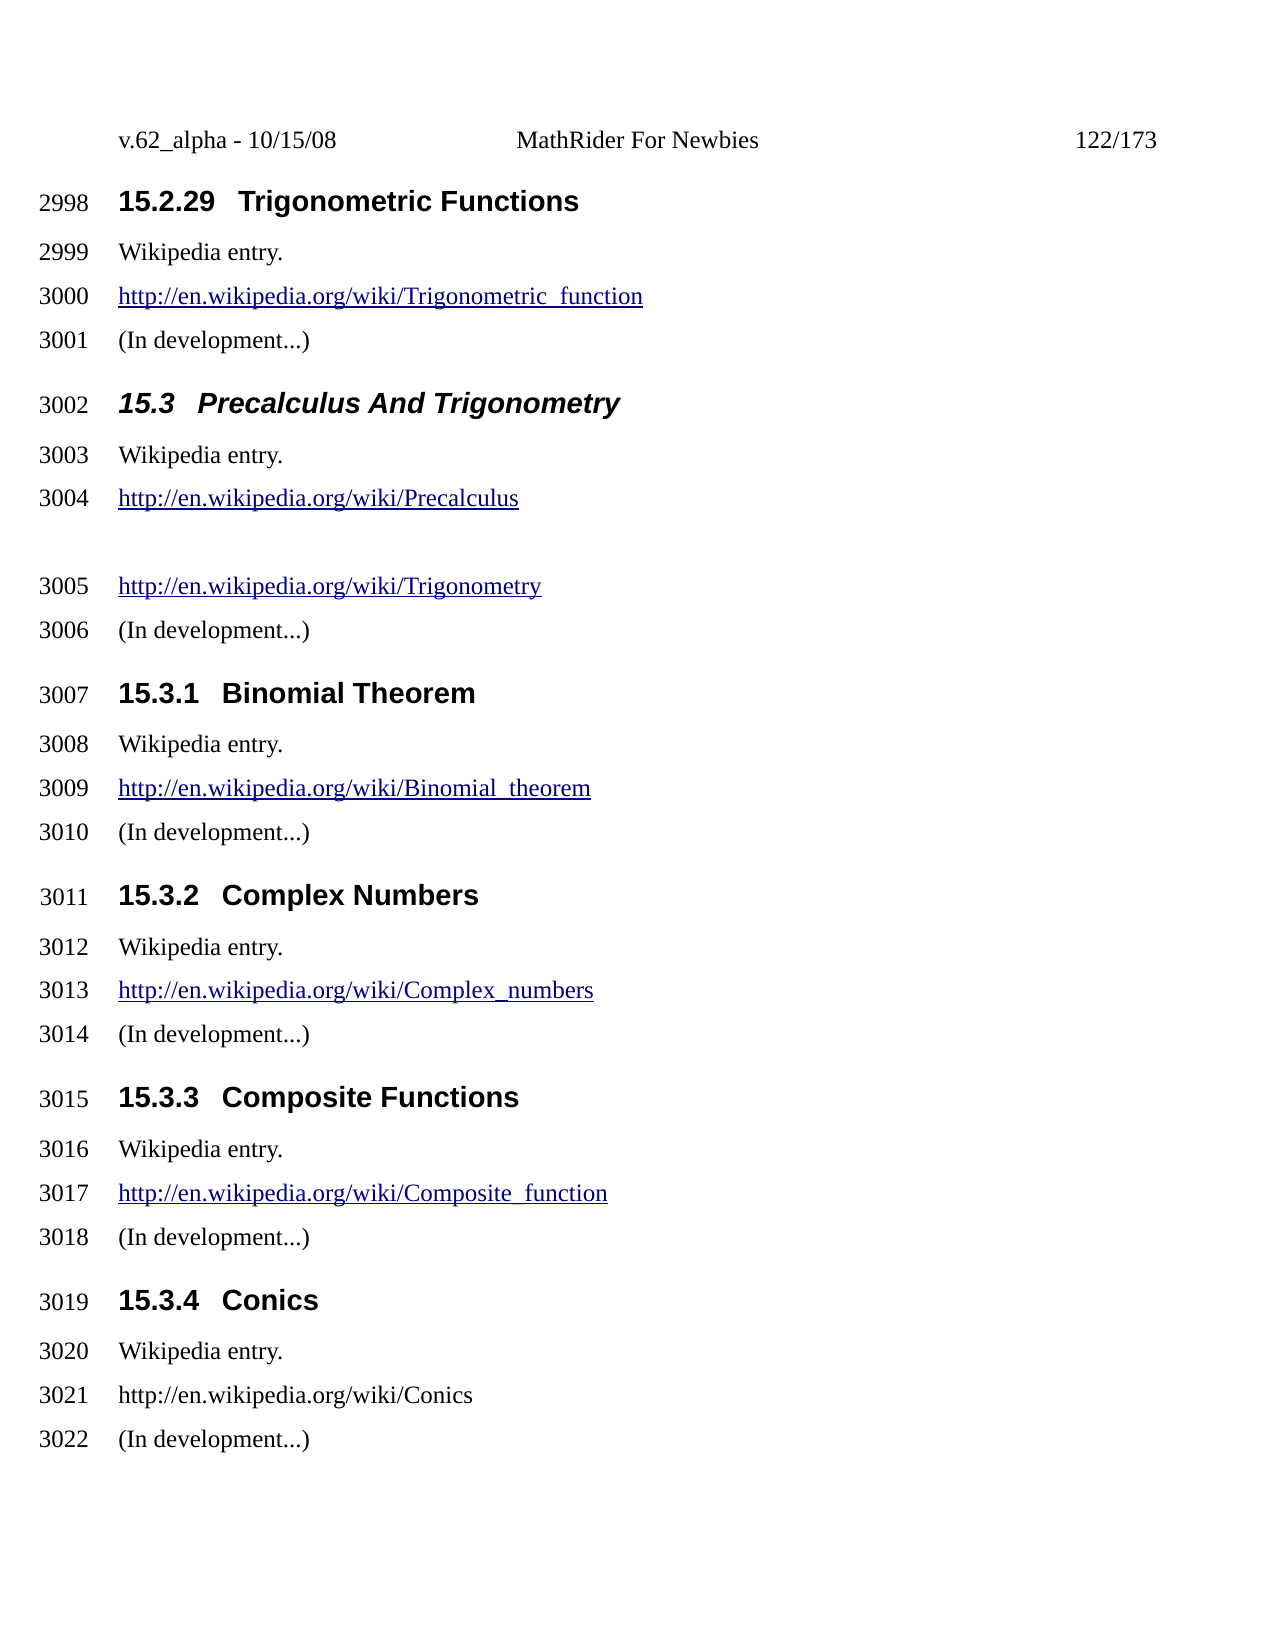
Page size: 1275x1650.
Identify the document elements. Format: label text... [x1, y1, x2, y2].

text Wikipedia entry. [118, 729, 1157, 758]
text Wikipedia entry. [118, 932, 1157, 961]
text http://en.wikipedia.org/wiki/Precalculus [118, 483, 1157, 512]
text http://en.wikipedia.org/wiki/Binomial_theorem [118, 773, 1157, 802]
subtitle Precalculus And Trigonometry [118, 386, 1157, 420]
text (In development...) [118, 817, 1157, 846]
subtitle Binomial Theorem [118, 676, 1157, 709]
text http://en.wikipedia.org/wiki/Composite_function [118, 1178, 1157, 1207]
subtitle Complex Numbers [118, 878, 1157, 912]
text (In development...) [118, 1222, 1157, 1250]
text Wikipedia entry. [118, 1134, 1157, 1163]
text (In development...) [118, 1019, 1157, 1048]
text Wikipedia entry. [118, 237, 1157, 266]
subtitle Composite Functions [118, 1081, 1157, 1114]
text (In development...) [118, 1424, 1157, 1453]
text http://en.wikipedia.org/wiki/Trigonometry [118, 571, 1157, 600]
text Wikipedia entry. [118, 1336, 1157, 1365]
subtitle Trigonometric Functions [118, 184, 1157, 217]
text http://en.wikipedia.org/wiki/Conics [118, 1380, 1157, 1409]
text (In development...) [118, 325, 1157, 354]
subtitle Conics [118, 1283, 1157, 1316]
text Wikipedia entry. [118, 440, 1157, 468]
text http://en.wikipedia.org/wiki/Trigonometric_function [118, 281, 1157, 310]
text (In development...) [118, 615, 1157, 643]
text http://en.wikipedia.org/wiki/Complex_numbers [118, 976, 1157, 1004]
